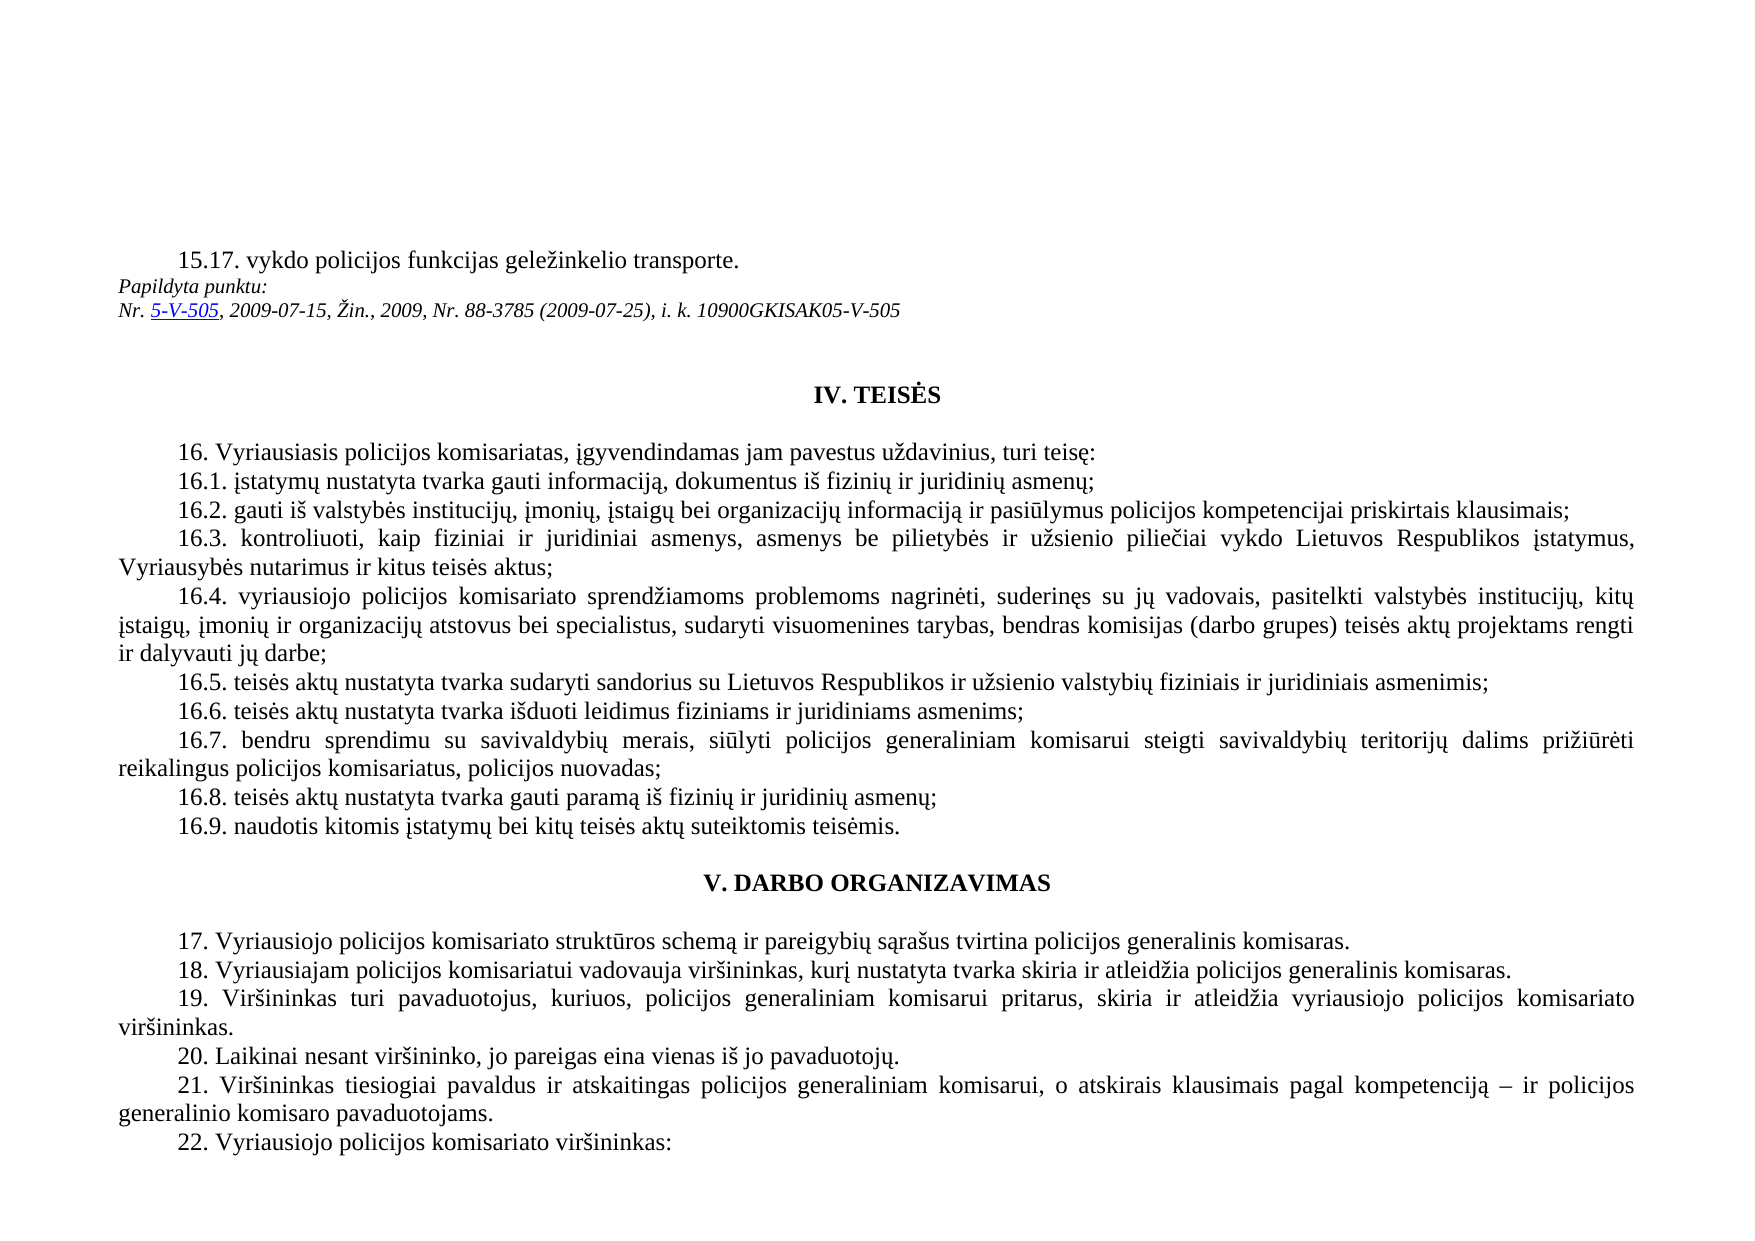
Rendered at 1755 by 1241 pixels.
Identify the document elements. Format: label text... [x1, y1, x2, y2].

text Papildyta punktu: [118, 274, 1636, 298]
text 16.3. kontroliuoti, kaip fiziniai ir juridiniai asmenys, asmenys be pilietybės ir užsienio piliečiai vykdo Lietuvos Respublikos įstatymus, Vyriausybės nutarimus ir kitus teisės aktus; [118, 523, 1636, 581]
text 20. Laikinai nesant viršininko, jo pareigas eina vienas iš jo pavaduotojų. [118, 1041, 1636, 1070]
text 16.7. bendru sprendimu su savivaldybių merais, siūlyti policijos generaliniam komisarui steigti savivaldybių teritorijų dalims prižiūrėti reikalingus policijos komisariatus, policijos nuovadas; [118, 725, 1636, 782]
text 22. Vyriausiojo policijos komisariato viršininkas: [118, 1127, 1636, 1156]
text 16.9. naudotis kitomis įstatymų bei kitų teisės aktų suteiktomis teisėmis. [118, 811, 1636, 840]
text V. DARBO ORGANIZAVIMAS [118, 868, 1636, 897]
text 21. Viršininkas tiesiogiai pavaldus ir atskaitingas policijos generaliniam komisarui, o atskirais klausimais pagal kompetenciją – ir policijos generalinio komisaro pavaduotojams. [118, 1070, 1636, 1127]
text 16.6. teisės aktų nustatyta tvarka išduoti leidimus fiziniams ir juridiniams asmenims; [118, 696, 1636, 725]
text 17. Vyriausiojo policijos komisariato struktūros schemą ir pareigybių sąrašus tvirtina policijos generalinis komisaras. [118, 926, 1636, 955]
text IV. TEISĖS [118, 380, 1636, 408]
text 18. Vyriausiajam policijos komisariatui vadovauja viršininkas, kurį nustatyta tvarka skiria ir atleidžia policijos generalinis komisaras. [118, 955, 1636, 983]
text 16.5. teisės aktų nustatyta tvarka sudaryti sandorius su Lietuvos Respublikos ir užsienio valstybių fiziniais ir juridiniais asmenimis; [118, 667, 1636, 696]
text Nr. 5-V-505, 2009-07-15, Žin., 2009, Nr. 88-3785 (2009-07-25), i. k. 10900GKISAK05-V-505 [118, 298, 1636, 322]
text 15.17. vykdo policijos funkcijas geležinkelio transporte. [118, 245, 1636, 274]
text 16.4. vyriausiojo policijos komisariato sprendžiamoms problemoms nagrinėti, suderinęs su jų vadovais, pasitelkti valstybės institucijų, kitų įstaigų, įmonių ir organizacijų atstovus bei specialistus, sudaryti visuomenines tarybas, bendras komisijas (darbo grupes) teisės aktų projektams rengti ir dalyvauti jų darbe; [118, 581, 1636, 667]
text 16.1. įstatymų nustatyta tvarka gauti informaciją, dokumentus iš fizinių ir juridinių asmenų; [118, 466, 1636, 495]
text 16.8. teisės aktų nustatyta tvarka gauti paramą iš fizinių ir juridinių asmenų; [118, 782, 1636, 811]
text 16. Vyriausiasis policijos komisariatas, įgyvendindamas jam pavestus uždavinius, turi teisę: [118, 437, 1636, 466]
text 16.2. gauti iš valstybės institucijų, įmonių, įstaigų bei organizacijų informaciją ir pasiūlymus policijos kompetencijai priskirtais klausimais; [118, 495, 1636, 523]
text 19. Viršininkas turi pavaduotojus, kuriuos, policijos generaliniam komisarui pritarus, skiria ir atleidžia vyriausiojo policijos komisariato viršininkas. [118, 983, 1636, 1041]
